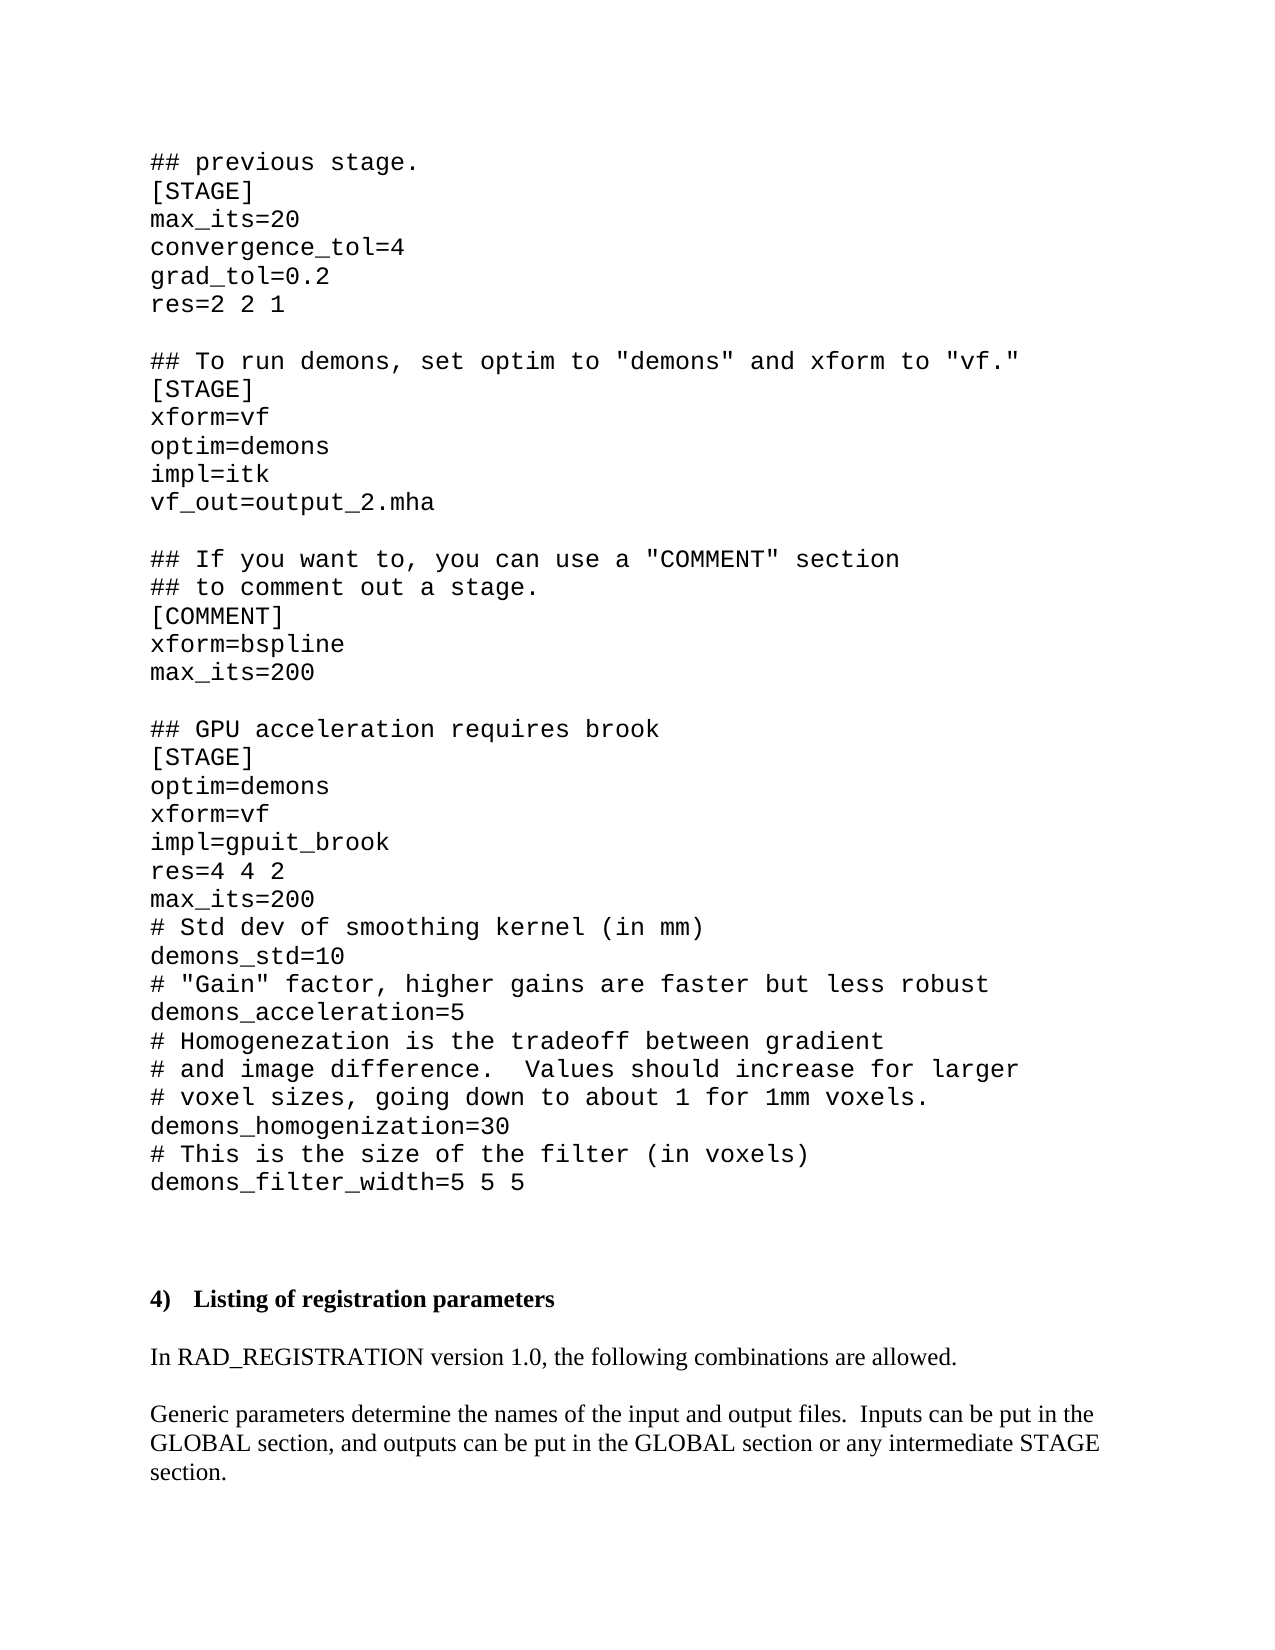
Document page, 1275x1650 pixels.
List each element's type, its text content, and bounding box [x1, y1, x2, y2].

text [STAGE] [150, 178, 1125, 207]
text [STAGE] [150, 745, 1125, 773]
text demons_std=10 [150, 943, 1125, 972]
text ## To run demons, set optim to "demons" and xform to "vf." [150, 348, 1125, 377]
text [COMMENT] [150, 603, 1125, 632]
text In RAD_REGISTRATION version 1.0, the following combinations are allowed. [150, 1342, 1125, 1370]
text max_its=20 [150, 207, 1125, 235]
text ## to comment out a stage. [150, 575, 1125, 603]
text # and image difference. Values should increase for larger [150, 1057, 1125, 1085]
text grad_tol=0.2 [150, 263, 1125, 292]
text convergence_tol=4 [150, 235, 1125, 263]
text ## previous stage. [150, 150, 1125, 178]
text [STAGE] [150, 377, 1125, 405]
text xform=vf [150, 405, 1125, 433]
subtitle Listing of registration parameters [150, 1284, 1125, 1313]
text demons_homogenization=30 [150, 1113, 1125, 1142]
text # Std dev of smoothing kernel (in mm) [150, 915, 1125, 943]
text Generic parameters determine the names of the input and output files. Inputs can be put in the GLOBAL section, and outputs can be put in the GLOBAL section or any intermediate STAGE section. [150, 1399, 1125, 1485]
text res=2 2 1 [150, 292, 1125, 320]
text vf_out=output_2.mha [150, 490, 1125, 518]
text max_its=200 [150, 660, 1125, 688]
text xform=vf [150, 802, 1125, 830]
text optim=demons [150, 773, 1125, 802]
text # voxel sizes, going down to about 1 for 1mm voxels. [150, 1085, 1125, 1113]
text ## If you want to, you can use a "COMMENT" section [150, 547, 1125, 575]
text max_its=200 [150, 887, 1125, 915]
text # Homogenezation is the tradeoff between gradient [150, 1028, 1125, 1057]
text res=4 4 2 [150, 858, 1125, 887]
text optim=demons [150, 433, 1125, 462]
text # "Gain" factor, higher gains are faster but less robust [150, 972, 1125, 1000]
text demons_acceleration=5 [150, 1000, 1125, 1028]
text impl=itk [150, 462, 1125, 490]
text xform=bspline [150, 632, 1125, 660]
text demons_filter_width=5 5 5 [150, 1170, 1125, 1198]
text impl=gpuit_brook [150, 830, 1125, 858]
text # This is the size of the filter (in voxels) [150, 1142, 1125, 1170]
text ## GPU acceleration requires brook [150, 717, 1125, 745]
